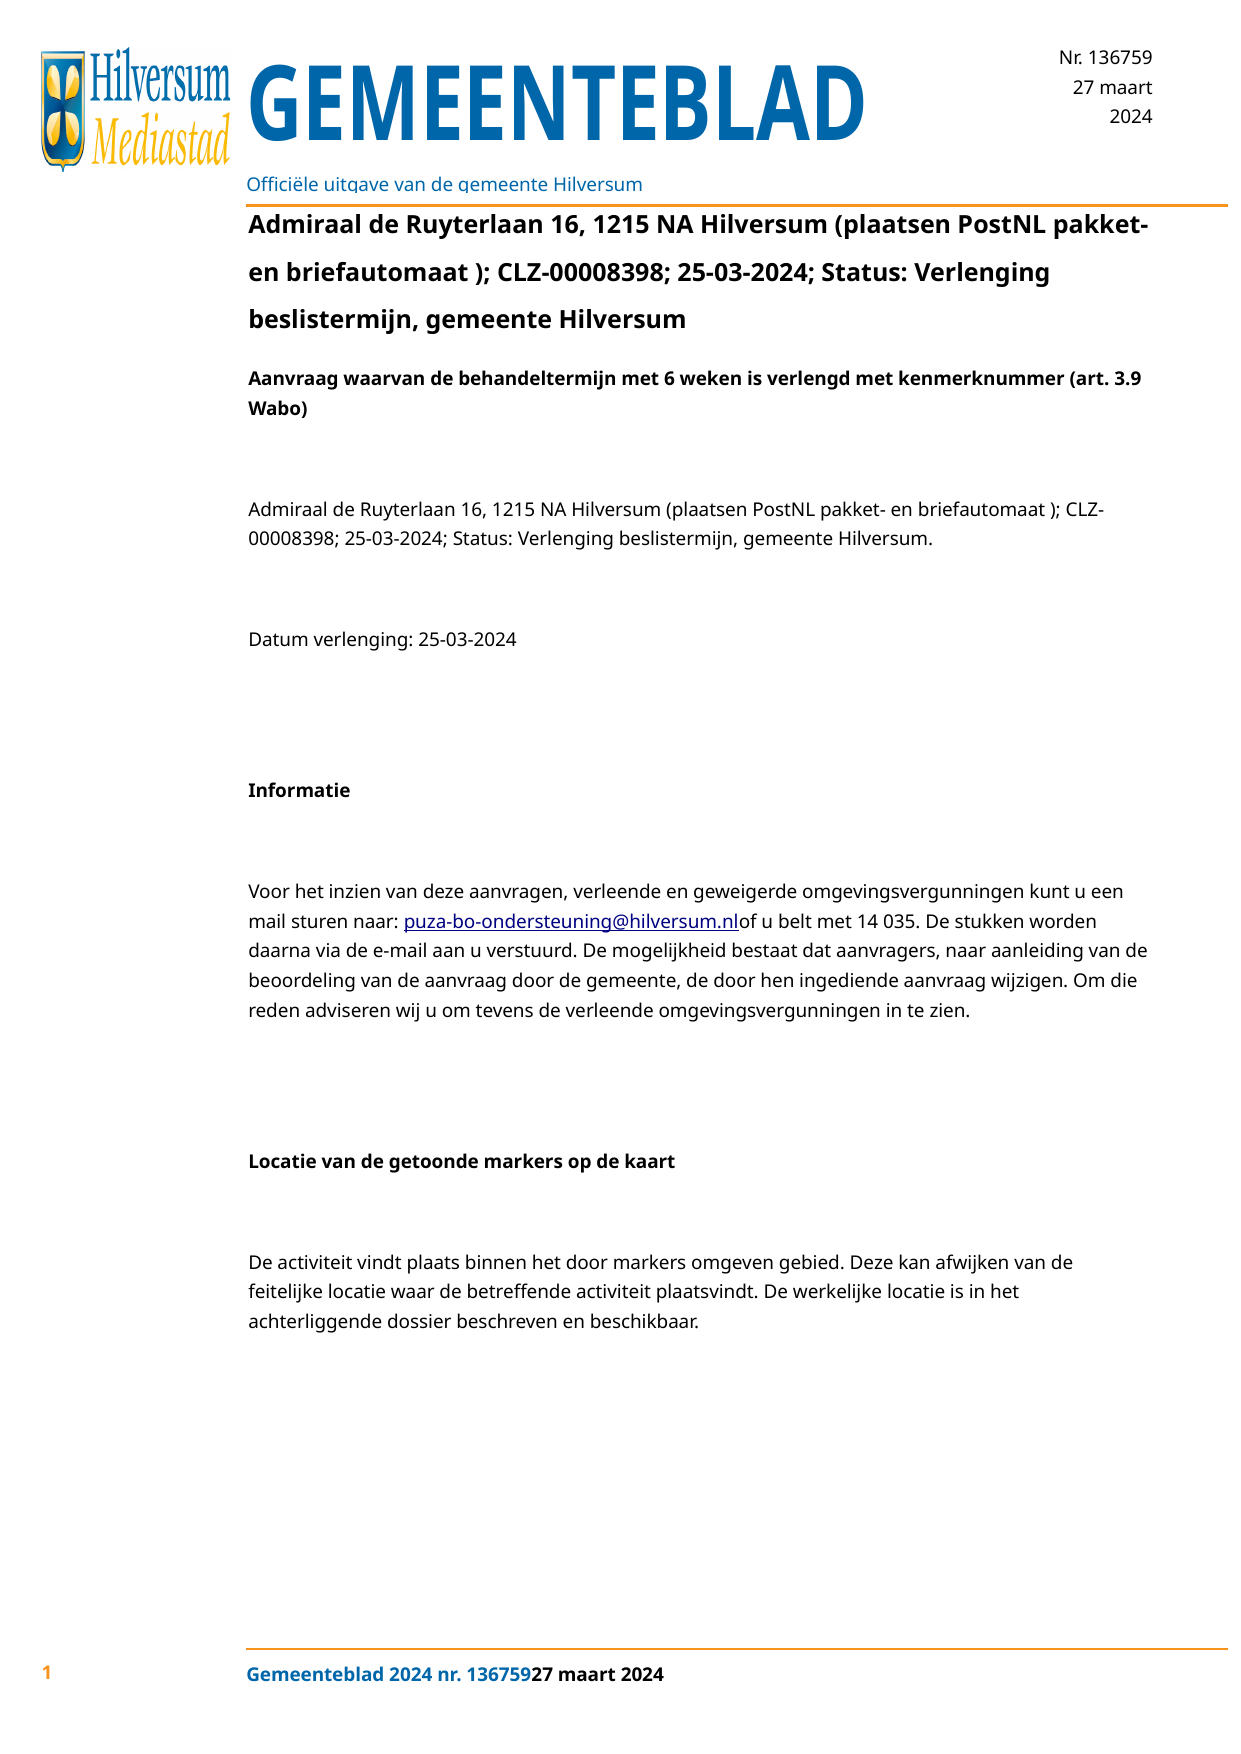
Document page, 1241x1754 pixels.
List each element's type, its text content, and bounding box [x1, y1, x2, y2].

text Voor het inzien van deze aanvragen, verleende en geweigerde omgevingsvergunningen kunt u een mail sturen naar: puza-bo-ondersteuning@hilversum.nlof u belt met 14 035. De stukken worden daarna via de e-mail aan u verstuurd. De mogelijkheid bestaat dat aanvragers, naar aanleiding van de beoordeling van de aanvraag door de gemeente, de door hen ingediende aanvraag wijzigen. Om die reden adviseren wij u om tevens de verleende omgevingsvergunningen in te zien. [248, 878, 1152, 1022]
text Locatie van de getoonde markers op de kaart [248, 1148, 1152, 1174]
text Aanvraag waarvan de behandeltermijn met 6 weken is verlengd met kenmerknummer (art. 3.9 Wabo) [248, 366, 1152, 421]
text Admiraal de Ruyterlaan 16, 1215 NA Hilversum (plaatsen PostNL pakket- en briefautomaat ); CLZ-00008398; 25-03-2024; Status: Verlenging beslistermijn, gemeente Hilversum [248, 207, 1152, 336]
picture [41, 47, 231, 172]
text Admiraal de Ruyterlaan 16, 1215 NA Hilversum (plaatsen PostNL pakket- en briefautomaat ); CLZ-00008398; 25-03-2024; Status: Verlenging beslistermijn, gemeente Hilversum. [248, 496, 1152, 551]
text De activiteit vindt plaats binnen het door markers omgeven gebied. Deze kan afwijken van de feitelijke locatie waar de betreffende activiteit plaatsvindt. De werkelijke locatie is in het achterliggende dossier beschreven en beschikbaar. [248, 1249, 1152, 1334]
text Informatie [248, 778, 1152, 803]
text Datum verlenging: 25-03-2024 [248, 626, 1152, 652]
